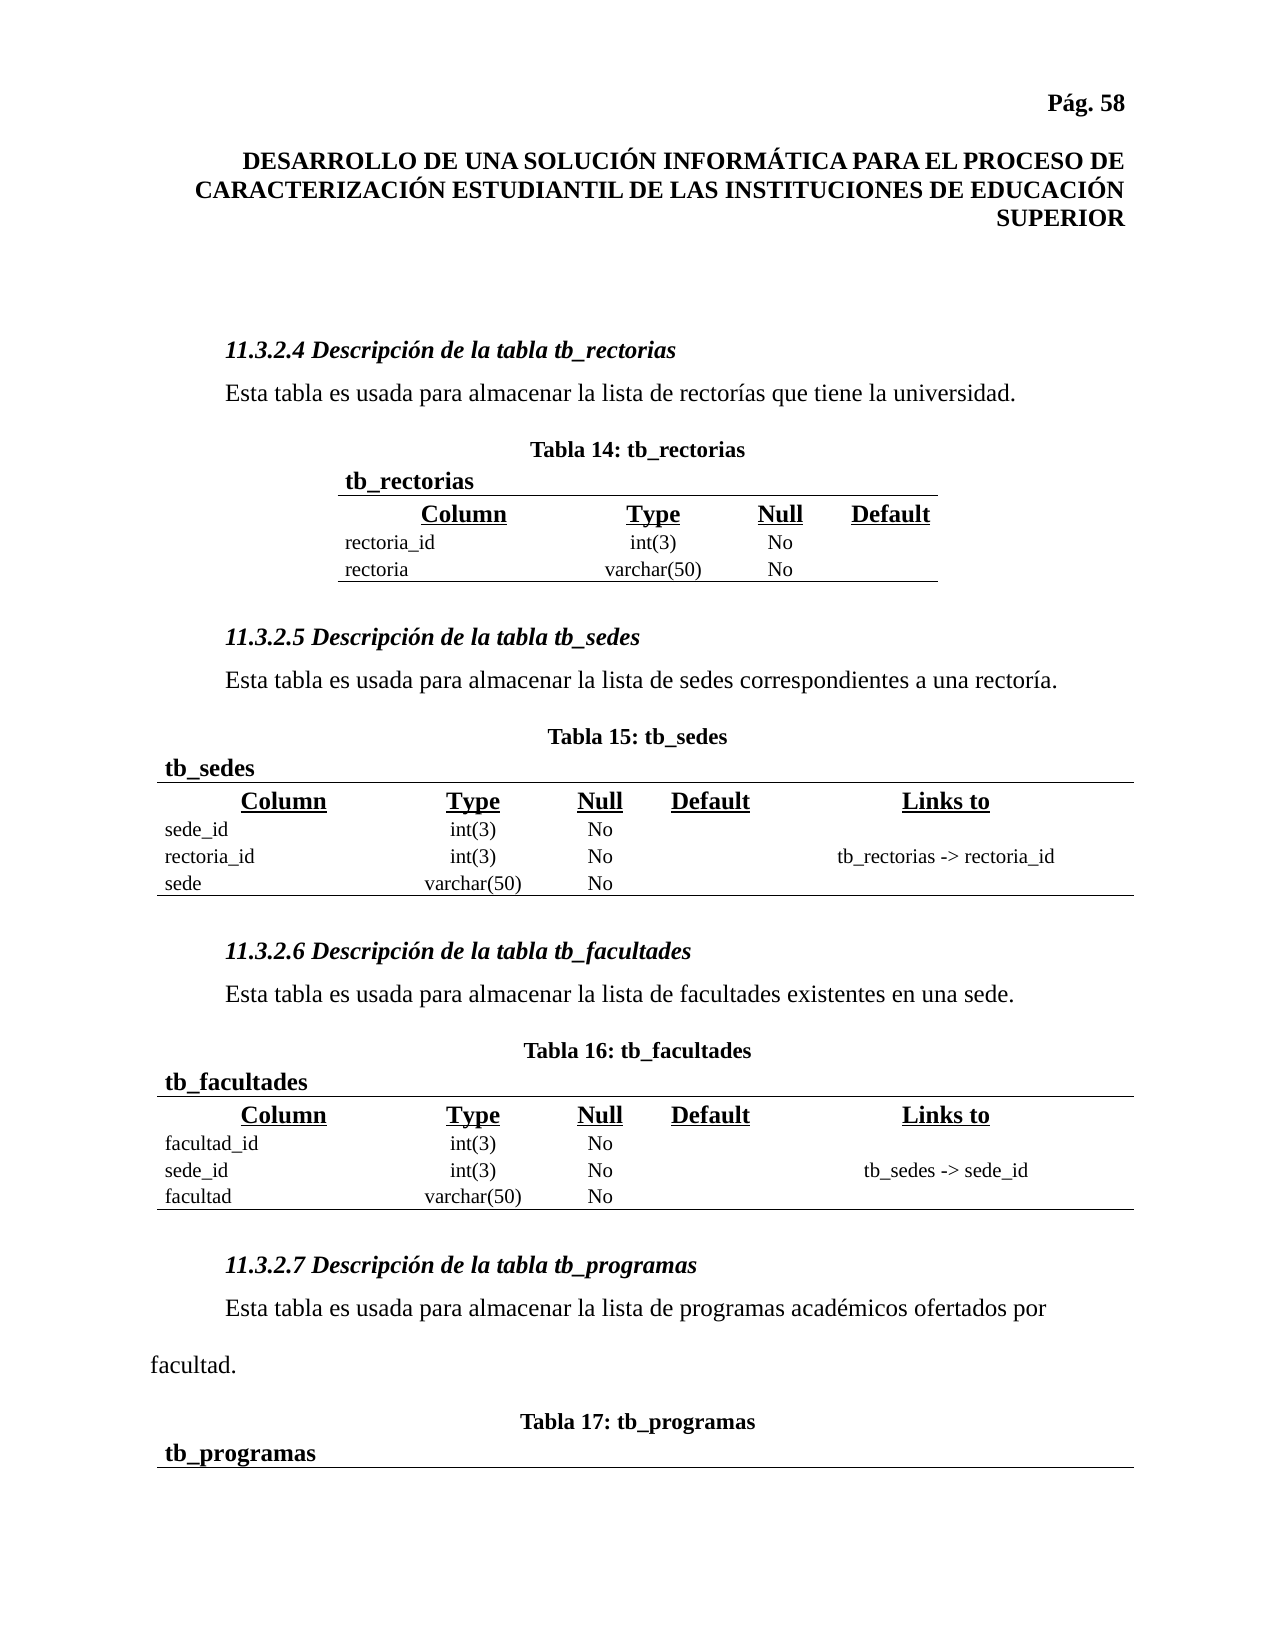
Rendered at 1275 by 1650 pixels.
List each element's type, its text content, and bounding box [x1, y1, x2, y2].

table_cell varchar(50) [409, 1182, 536, 1208]
subtitle 11.3.2.4 Descripción de la tabla tb_rectorias [150, 335, 1125, 364]
table_cell [664, 1182, 757, 1208]
table_cell Links to [757, 1097, 1134, 1129]
table_cell Links to [757, 783, 1134, 815]
table_cell Null [717, 496, 844, 528]
table_header [409, 1435, 536, 1467]
table_header [409, 749, 536, 782]
table_header [757, 1063, 1134, 1096]
table_cell int(3) [590, 528, 717, 554]
table_cell Column [157, 783, 409, 815]
table_cell Type [590, 496, 717, 528]
table_header [664, 1063, 757, 1096]
table_cell [757, 1182, 1134, 1208]
table_header [536, 1063, 663, 1096]
table_cell No [717, 528, 844, 554]
table_cell No [536, 1182, 663, 1208]
table_cell [664, 868, 757, 894]
table_header [590, 462, 717, 495]
table_cell Type [409, 783, 536, 815]
table_cell int(3) [409, 1155, 536, 1182]
table_header tb_rectorias [338, 462, 589, 495]
table_cell [664, 841, 757, 868]
text Tabla 15: tb_sedes [150, 723, 1125, 749]
table_cell No [536, 868, 663, 894]
table_cell No [536, 1155, 663, 1182]
text Esta tabla es usada para almacenar la lista de rectorías que tiene la universidad. [150, 378, 1125, 407]
table_cell varchar(50) [409, 868, 536, 894]
table_cell rectoria [338, 554, 589, 581]
table_cell [664, 1129, 757, 1155]
subtitle 11.3.2.6 Descripción de la tabla tb_facultades [150, 936, 1125, 965]
table_cell sede_id [157, 1155, 409, 1182]
text Tabla 14: tb_rectorias [150, 436, 1125, 462]
table_header [409, 1063, 536, 1096]
table_header [664, 1435, 757, 1467]
table_cell int(3) [409, 841, 536, 868]
table_cell No [536, 815, 663, 841]
table_header [844, 462, 937, 495]
table_cell [664, 1155, 757, 1182]
table_header tb_programas [157, 1435, 409, 1467]
table_header [757, 749, 1134, 782]
table_cell tb_sedes -> sede_id [757, 1155, 1134, 1182]
table_header [536, 749, 663, 782]
table_cell [664, 815, 757, 841]
table_cell [844, 528, 937, 554]
table_header [717, 462, 844, 495]
table_cell varchar(50) [590, 554, 717, 581]
subtitle 11.3.2.5 Descripción de la tabla tb_sedes [150, 622, 1125, 651]
table_cell sede [157, 868, 409, 894]
table_header [536, 1435, 663, 1467]
table_cell int(3) [409, 1129, 536, 1155]
table_cell facultad_id [157, 1129, 409, 1155]
table_cell No [536, 841, 663, 868]
table_cell rectoria_id [338, 528, 589, 554]
table_cell No [536, 1129, 663, 1155]
text Esta tabla es usada para almacenar la lista de sedes correspondientes a una rectoría. [150, 665, 1125, 694]
table_cell sede_id [157, 815, 409, 841]
table_cell [757, 815, 1134, 841]
table_cell Type [409, 1097, 536, 1129]
text Esta tabla es usada para almacenar la lista de programas académicos ofertados por facultad. [150, 1293, 1125, 1379]
text Esta tabla es usada para almacenar la lista de facultades existentes en una sede. [150, 979, 1125, 1008]
table_cell Column [338, 496, 589, 528]
subtitle 11.3.2.7 Descripción de la tabla tb_programas [150, 1250, 1125, 1279]
table_cell [757, 1129, 1134, 1155]
table_header [664, 749, 757, 782]
table_cell Column [157, 1097, 409, 1129]
table_cell [757, 868, 1134, 894]
table_cell Default [664, 1097, 757, 1129]
table_cell Null [536, 783, 663, 815]
table_header tb_sedes [157, 749, 409, 782]
table_cell tb_rectorias -> rectoria_id [757, 841, 1134, 868]
table_cell No [717, 554, 844, 581]
table_cell int(3) [409, 815, 536, 841]
table_cell Null [536, 1097, 663, 1129]
table_cell facultad [157, 1182, 409, 1208]
table_header [757, 1435, 1134, 1467]
text Tabla 16: tb_facultades [150, 1037, 1125, 1063]
table_header tb_facultades [157, 1063, 409, 1096]
table_cell [844, 554, 937, 581]
table_cell rectoria_id [157, 841, 409, 868]
table_cell Default [844, 496, 937, 528]
text Tabla 17: tb_programas [150, 1408, 1125, 1434]
table_cell Default [664, 783, 757, 815]
